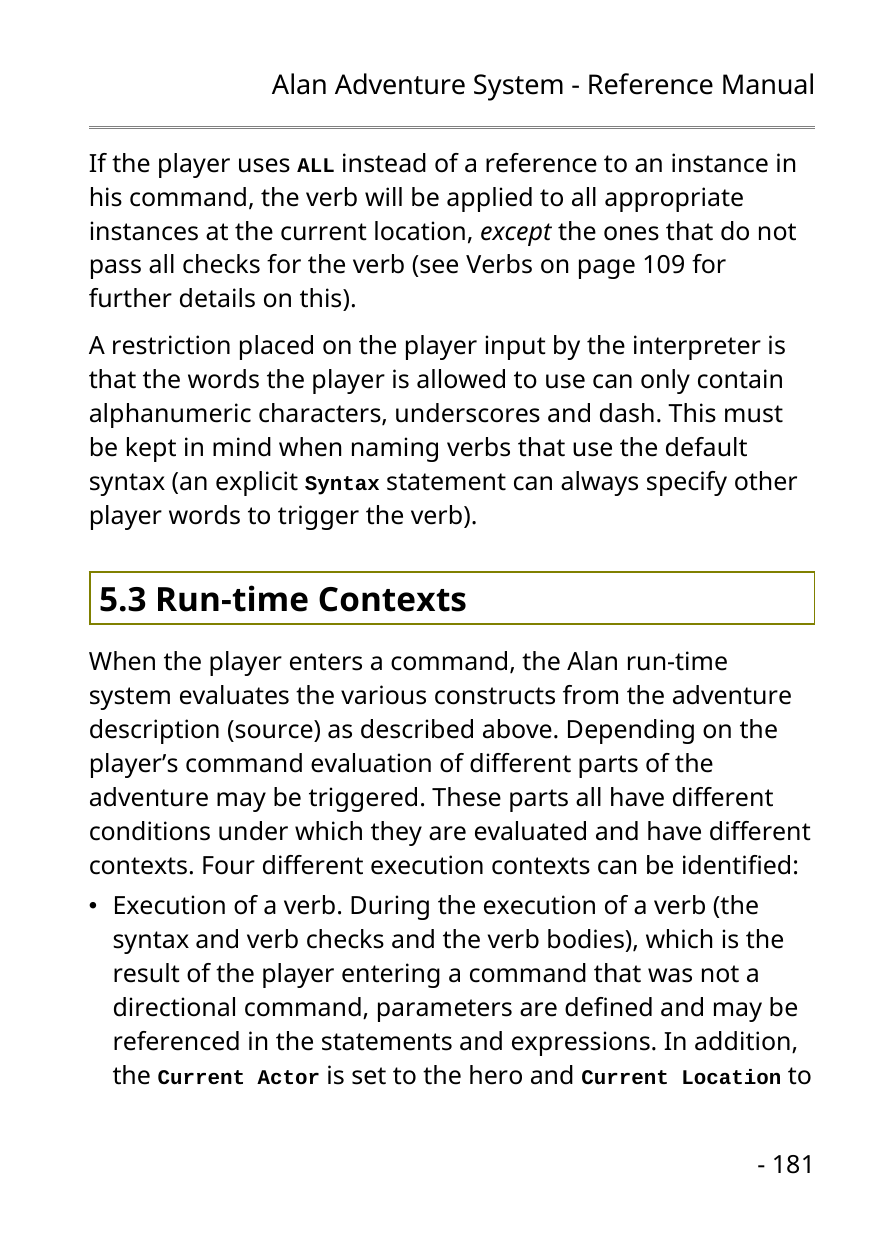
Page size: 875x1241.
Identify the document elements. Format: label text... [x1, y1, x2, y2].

text A restriction placed on the player input by the interpreter is that the words the player is allowed to use can only contain alphanumeric characters, underscores and dash. This must be kept in mind when naming verbs that use the default syntax (an ex­plicit Syntax statement can always specify other player words to trigger the verb). [88, 328, 815, 532]
list Execution of a verb. During the execution of a verb (the syntax and verb checks and the verb bodies), which is the result of the player entering a command that was not a directional command, param­eters are defined and may be referenced in the statements and ex­pressions. In addition, the Current Actor is set to the hero and Current Location to [88, 888, 815, 1092]
text When the player enters a command, the Alan run-time system evaluates the various constructs from the adventure description (source) as described above. Depending on the player’s command evaluation of different parts of the adventure may be triggered. These parts all have different conditions un­der which they are evaluated and have different contexts. Four different execution contexts can be identified: [88, 644, 815, 882]
text If the player uses ALL instead of a reference to an instance in his command, the verb will be applied to all appropriate instances at the current location, except the ones that do not pass all checks for the verb (see Verbs on page 85 for further details on this). [88, 146, 815, 315]
subtitle Run-time Contexts [91, 573, 814, 623]
